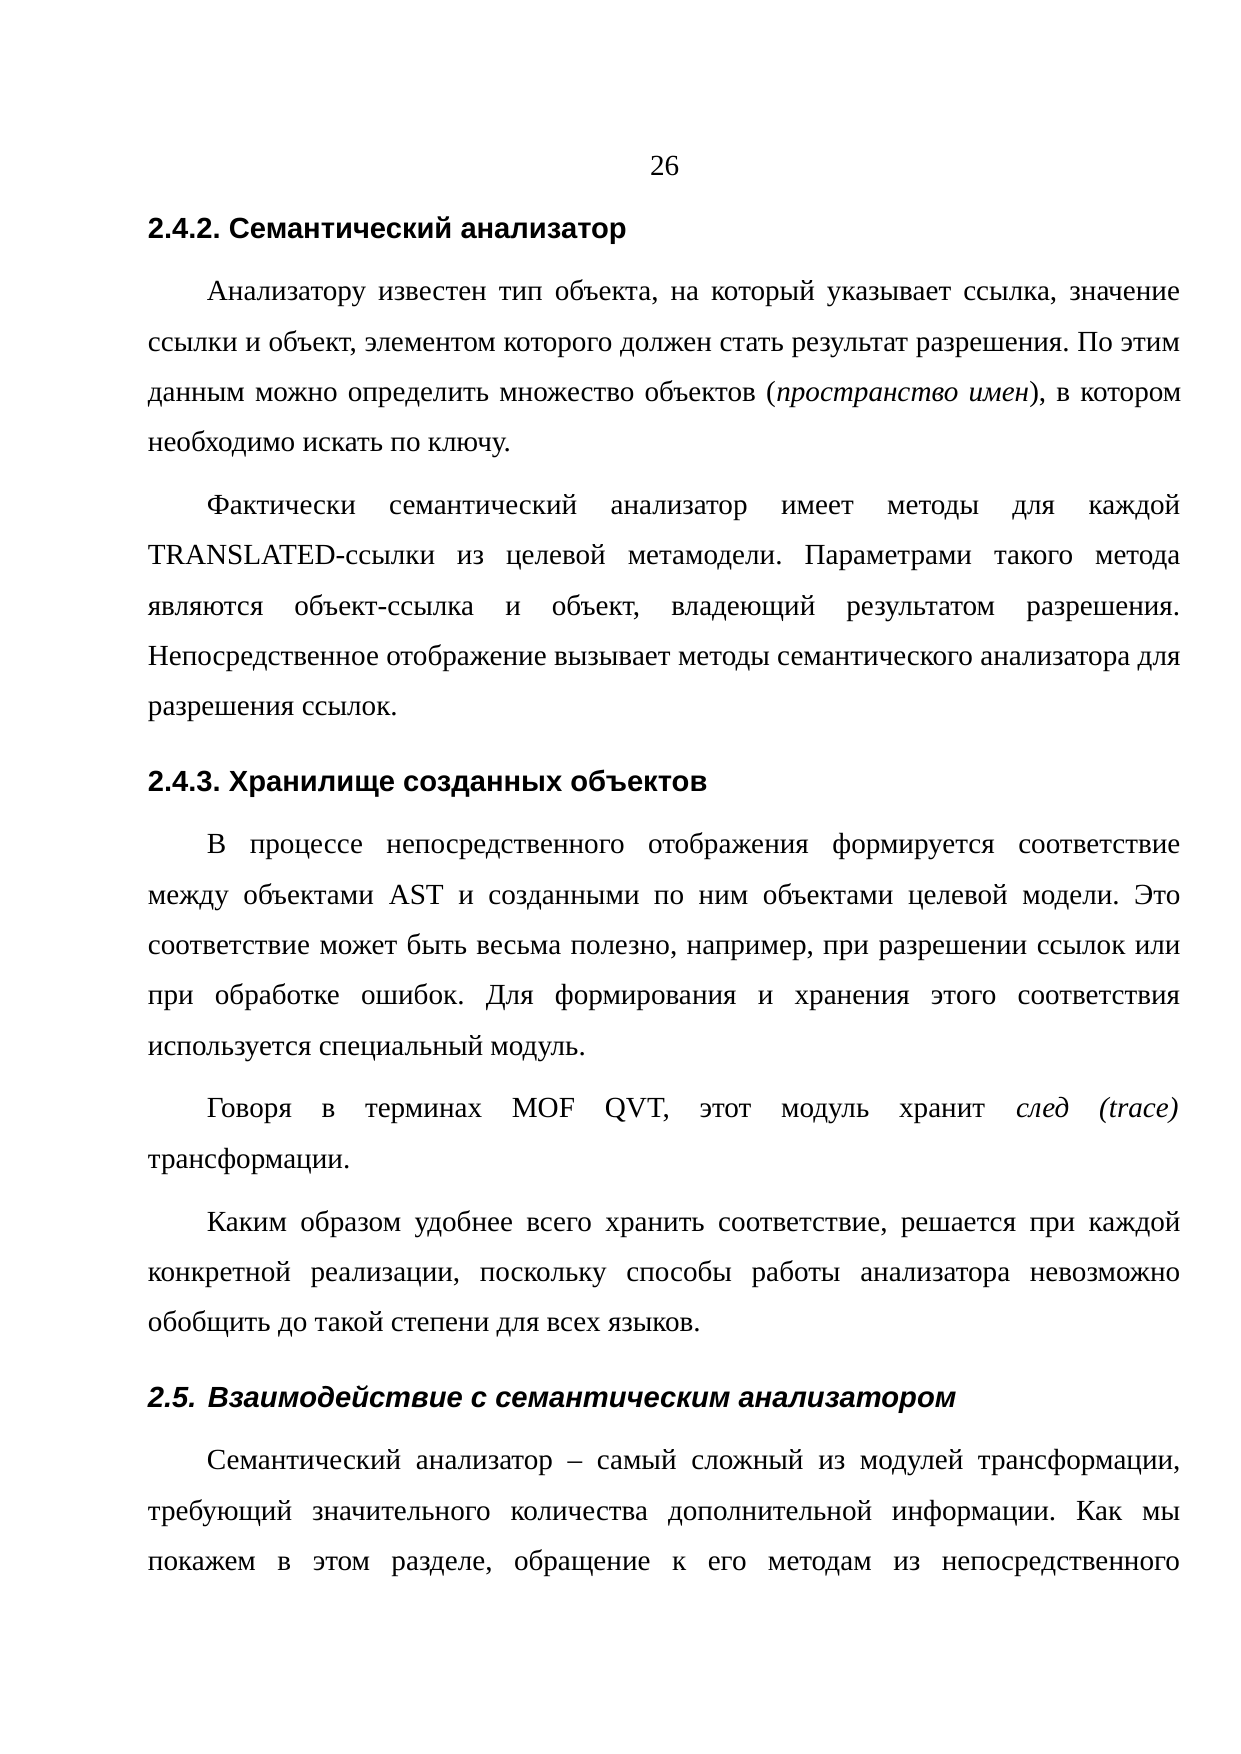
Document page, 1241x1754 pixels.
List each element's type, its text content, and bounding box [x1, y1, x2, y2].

text Говоря в терминах MOF QVT, этот модуль хранит след (trace) трансформации. [148, 1091, 1181, 1174]
subtitle Хранилище созданных объектов [148, 764, 1181, 797]
subtitle Взаимодействие с семантическим анализатором [148, 1380, 1181, 1413]
text Каким образом удобнее всего хранить соответствие, решается при каждой конкретной реализации, поскольку способы работы анализатора невозможно обобщить до такой степени для всех языков. [148, 1204, 1181, 1338]
text В процессе непосредственного отображения формируется соответствие между объектами AST и созданными по ним объектами целевой модели. Это соответствие может быть весьма полезно, например, при разрешении ссылок или при обработке ошибок. Для формирования и хранения этого соответствия используется специальный модуль. [148, 827, 1181, 1061]
text Фактически семантический анализатор имеет методы для каждой TRANSLATED-ссылки из целевой метамодели. Параметрами такого метода являются объект-ссылка и объект, владеющий результатом разрешения. Непосредственное отображение вызывает методы семантического анализатора для разрешения ссылок. [148, 487, 1181, 722]
subtitle Семантический анализатор [148, 211, 1181, 244]
text Анализатору известен тип объекта, на который указывает ссылка, значение ссылки и объект, элементом которого должен стать результат разрешения. По этим данным можно определить множество объектов (пространство имен), в котором необходимо искать по ключу. [148, 273, 1181, 458]
text Семантический анализатор – самый сложный из модулей трансформации, требующий значительного количества дополнительной информации. Как мы покажем в этом разделе, обращение к его методам из непосредственного [148, 1442, 1181, 1577]
